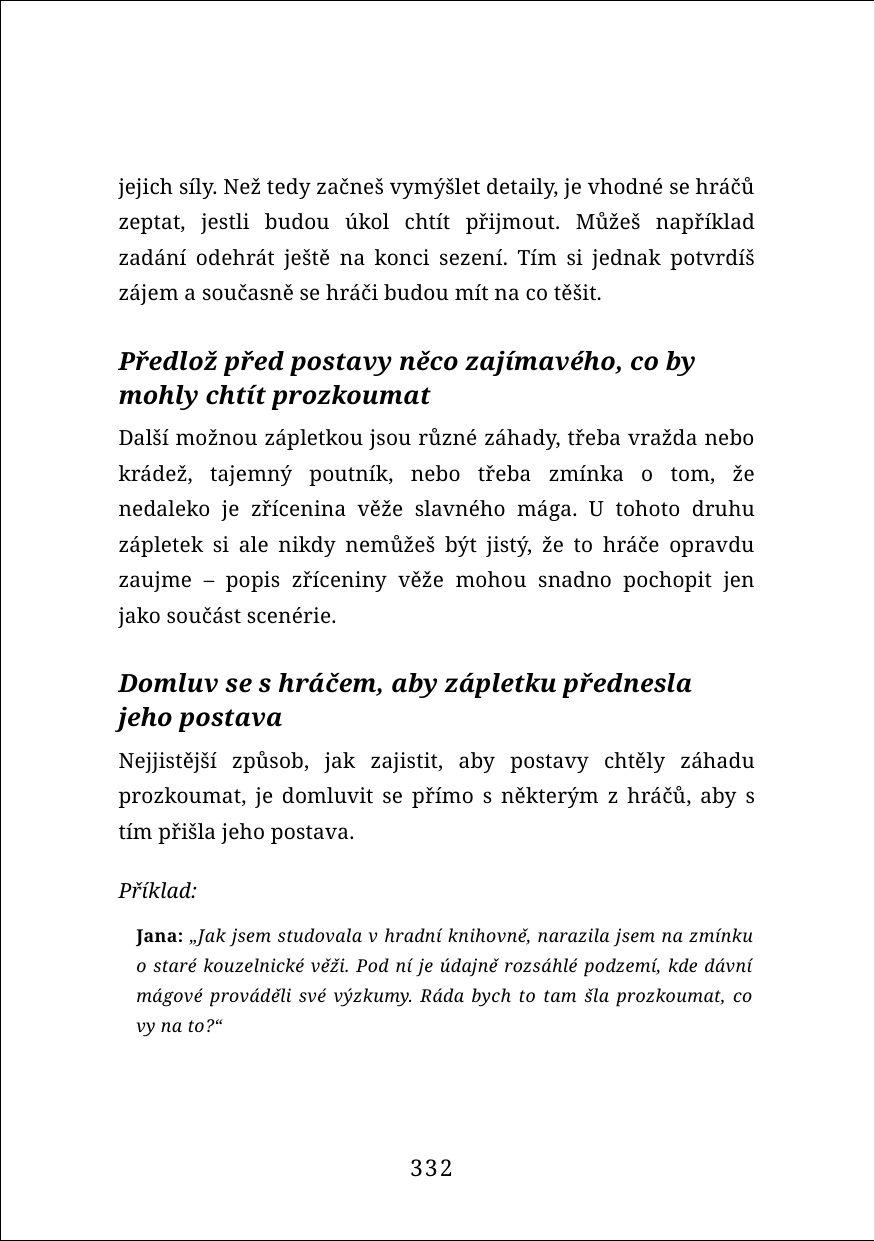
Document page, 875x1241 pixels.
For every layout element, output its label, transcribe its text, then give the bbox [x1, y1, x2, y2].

subtitle Domluv se s hráčem, aby zápletku přednesla jeho postava [118, 666, 756, 734]
subtitle Předlož před postavy něco zajímavého, co by mohly chtít prozkoumat [118, 343, 756, 411]
text Jana: „Jak jsem studovala v hradní knihovně, narazila jsem na zmínku o staré kouzelnické věži. Pod ní je údajně rozsáhlé podzemí, kde dávní mágové prováděli své výzkumy. Ráda bych to tam šla prozkoumat, co vy na to?“ [136, 923, 756, 1038]
text Příklad: [118, 876, 756, 904]
text Nejjistější způsob, jak zajistit, aby postavy chtěly záhadu prozkoumat, je domluvit se přímo s některým z hráčů, aby s tím přišla jeho postava. [118, 746, 756, 845]
text jejich síly. Než tedy začneš vymýšlet detaily, je vhodné se hráčů zeptat, jestli budou úkol chtít přijmout. Můžeš například zadání odehrát ještě na konci sezení. Tím si jednak potvrdíš zájem a současně se hráči budou mít na co těšit. [118, 172, 756, 307]
text Další možnou zápletkou jsou různé záhady, třeba vražda nebo krádež, tajemný poutník, nebo třeba zmínka o tom, že nedaleko je zřícenina věže slavného mága. U tohoto druhu zápletek si ale nikdy nemůžeš být jistý, že to hráče opravdu zaujme – popis zříceniny věže mohou snadno pochopit jen jako součást scenérie. [118, 423, 756, 629]
